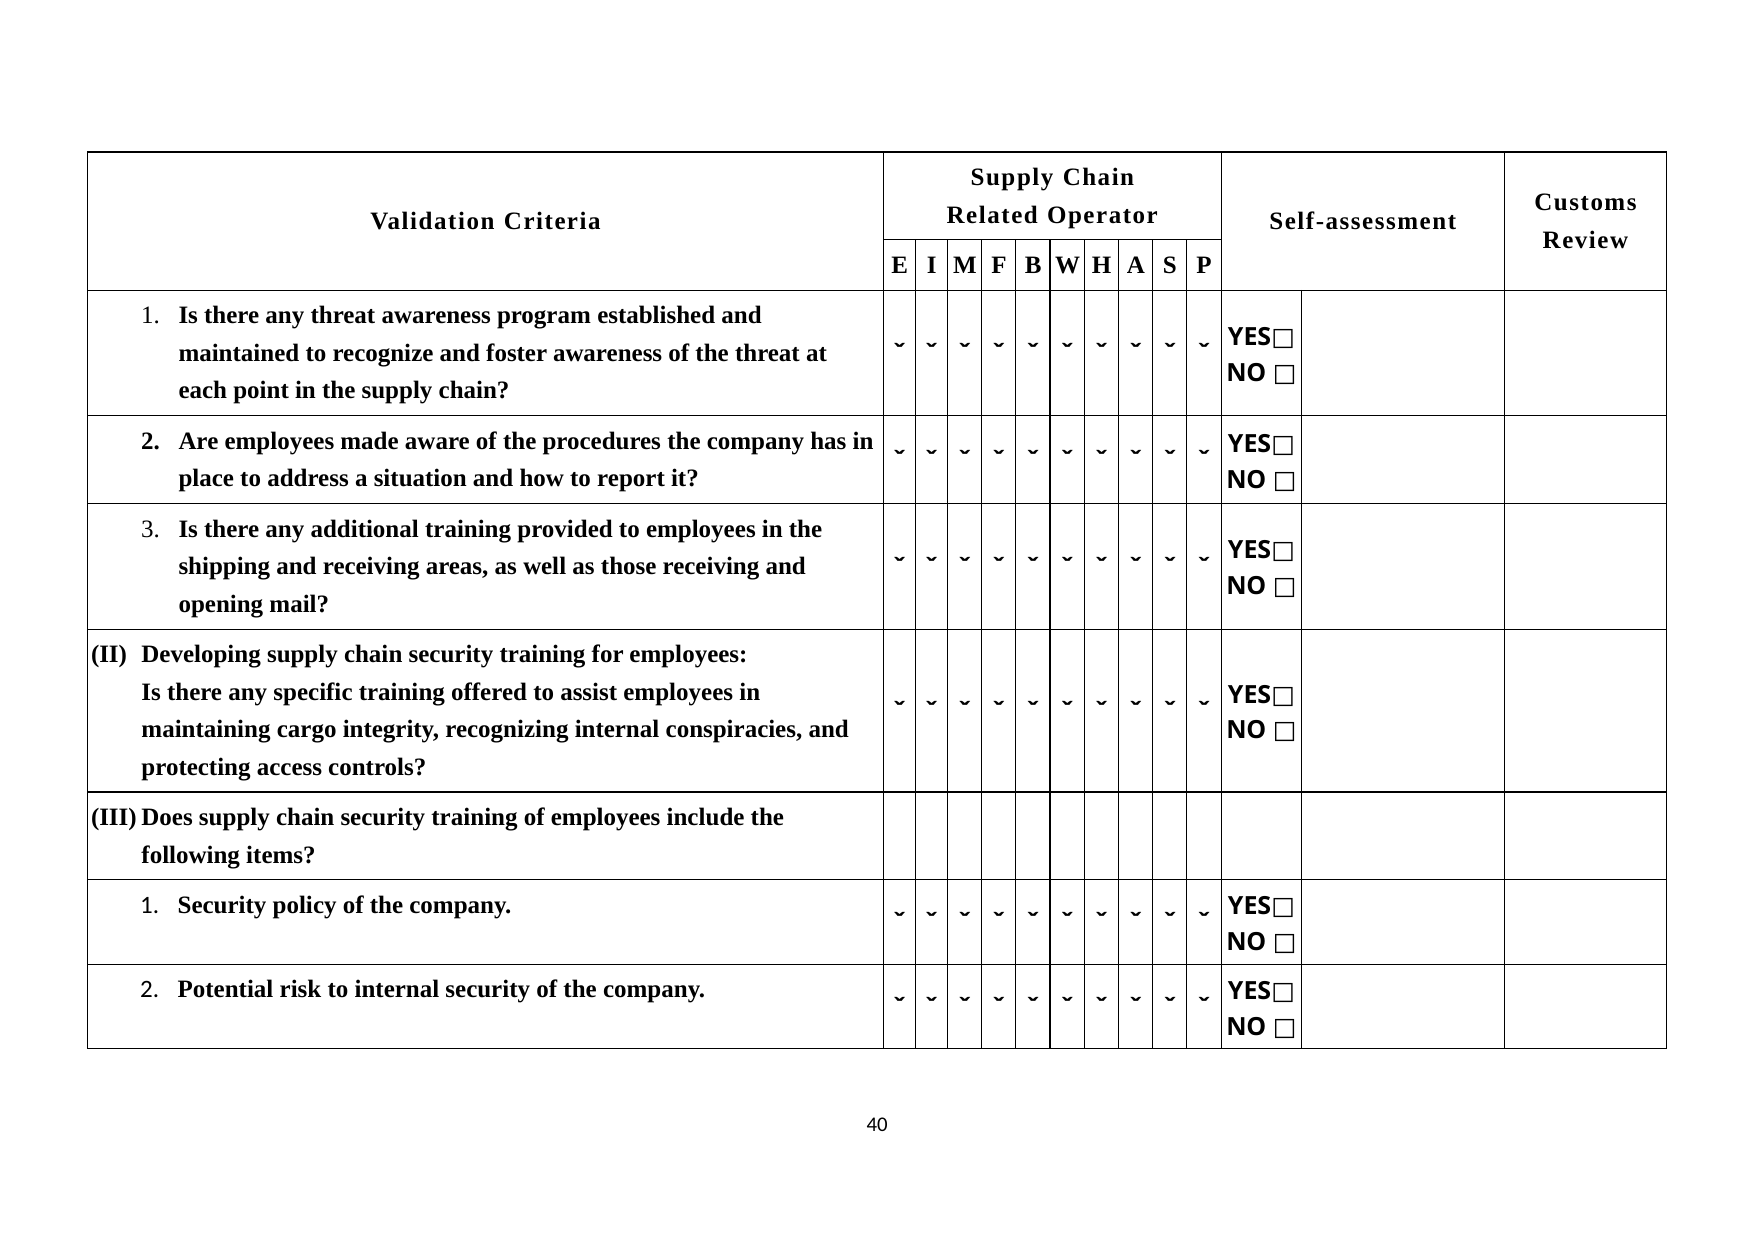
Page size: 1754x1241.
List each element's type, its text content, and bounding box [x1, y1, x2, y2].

table_cell [1505, 291, 1666, 415]
table_cell ˇ [1119, 291, 1152, 415]
table_cell ˇ [982, 504, 1015, 628]
table_cell ˇ [916, 965, 947, 1048]
table_cell [1085, 793, 1118, 879]
table_cell ˇ [1051, 416, 1084, 503]
table_cell ˇ [916, 630, 947, 791]
table_cell ˇ [1119, 416, 1152, 503]
table_cell ˇ [884, 965, 915, 1048]
table_cell [1119, 793, 1152, 879]
table_cell Are employees made aware of the procedures the company has in place to address a situation and how to report it? [88, 416, 883, 503]
table_cell ˇ [948, 880, 981, 964]
table_cell ˇ [1119, 630, 1152, 791]
table_header Supply Chain Related Operator [884, 153, 1221, 239]
table_cell ˇ [916, 291, 947, 415]
table_cell ˇ [884, 880, 915, 964]
table_cell [1302, 793, 1504, 879]
table_cell ˇ [948, 416, 981, 503]
table_cell ˇ [1016, 880, 1049, 964]
table_cell ˇ [884, 416, 915, 503]
table_cell S [1153, 240, 1186, 290]
table_cell ˇ [1016, 416, 1049, 503]
table_cell ˇ [916, 880, 947, 964]
table_cell [1505, 965, 1666, 1048]
table_cell [1505, 504, 1666, 628]
table_cell [1222, 793, 1301, 879]
table_cell ˇ [1187, 880, 1221, 964]
table_cell ˇ [1153, 965, 1186, 1048]
table_cell ˇ [1187, 416, 1221, 503]
table_cell Security policy of the company. [88, 880, 883, 964]
table_cell YES□ NO □ [1222, 630, 1301, 791]
table_cell ˇ [1085, 504, 1118, 628]
table_cell ˇ [1187, 291, 1221, 415]
table_cell H [1085, 240, 1118, 290]
table_cell [1505, 416, 1666, 503]
table_cell ˇ [1085, 416, 1118, 503]
table_cell [1302, 504, 1504, 628]
table_cell Developing supply chain security training for employees: Is there any specific training offered to assist employees in maintaining cargo integrity, recognizing internal conspiracies, and protecting access controls? [88, 630, 883, 791]
table_cell B [1016, 240, 1049, 290]
table_cell ˇ [982, 880, 1015, 964]
table_cell Does supply chain security training of employees include the following items? [88, 793, 883, 879]
table_cell ˇ [1051, 880, 1084, 964]
table_cell YES□ NO □ [1222, 416, 1301, 503]
table_cell [1505, 793, 1666, 879]
table_header Customs Review [1505, 153, 1666, 290]
table_cell [1505, 880, 1666, 964]
table_cell ˇ [1085, 880, 1118, 964]
table_cell Is there any threat awareness program established and maintained to recognize and foster awareness of the threat at each point in the supply chain? [88, 291, 883, 415]
table_cell ˇ [1119, 504, 1152, 628]
table_cell ˇ [1051, 291, 1084, 415]
table_cell ˇ [982, 630, 1015, 791]
table_cell YES□ NO □ [1222, 965, 1301, 1048]
table_cell E [884, 240, 915, 290]
table_cell ˇ [1016, 965, 1049, 1048]
table_cell Potential risk to internal security of the company. [88, 965, 883, 1048]
table_cell [1051, 793, 1084, 879]
table_cell [1016, 793, 1049, 879]
table_cell ˇ [1153, 504, 1186, 628]
table_cell ˇ [884, 630, 915, 791]
table_cell YES□ NO □ [1222, 291, 1301, 415]
table_cell ˇ [1085, 630, 1118, 791]
table_cell F [982, 240, 1015, 290]
table_cell ˇ [1153, 416, 1186, 503]
table_cell ˇ [948, 965, 981, 1048]
table_cell [884, 793, 915, 879]
table_cell ˇ [916, 416, 947, 503]
table_cell ˇ [1051, 504, 1084, 628]
table_cell YES□ NO □ [1222, 880, 1301, 964]
table_cell [1187, 793, 1221, 879]
table_cell ˇ [884, 291, 915, 415]
table_header Self-assessment [1222, 153, 1504, 290]
table_cell ˇ [1187, 504, 1221, 628]
table_cell YES□ NO □ [1222, 504, 1301, 628]
table_cell ˇ [1016, 291, 1049, 415]
table_cell Is there any additional training provided to employees in the shipping and receiving areas, as well as those receiving and opening mail? [88, 504, 883, 628]
table_cell ˇ [1187, 630, 1221, 791]
table_cell ˇ [1153, 630, 1186, 791]
table_cell A [1119, 240, 1152, 290]
table_cell [948, 793, 981, 879]
table_cell [1302, 965, 1504, 1048]
table_cell [916, 793, 947, 879]
table_cell [1302, 630, 1504, 791]
table_cell ˇ [1187, 965, 1221, 1048]
table_cell ˇ [948, 291, 981, 415]
table_cell ˇ [1051, 630, 1084, 791]
table_cell ˇ [916, 504, 947, 628]
table_cell ˇ [982, 291, 1015, 415]
table_cell [1302, 416, 1504, 503]
table_cell ˇ [1051, 965, 1084, 1048]
table_cell ˇ [1016, 504, 1049, 628]
table_cell ˇ [948, 630, 981, 791]
table_cell ˇ [948, 504, 981, 628]
table_cell ˇ [1016, 630, 1049, 791]
table_cell ˇ [1153, 880, 1186, 964]
table_cell ˇ [1119, 880, 1152, 964]
table_cell I [916, 240, 947, 290]
table_header Validation Criteria [88, 153, 883, 290]
table_cell ˇ [982, 965, 1015, 1048]
table_cell ˇ [1085, 965, 1118, 1048]
table_cell [1302, 291, 1504, 415]
table_cell [1302, 880, 1504, 964]
table_cell M [948, 240, 981, 290]
table_cell ˇ [1119, 965, 1152, 1048]
table_cell ˇ [1153, 291, 1186, 415]
table_cell ˇ [1085, 291, 1118, 415]
table_cell [1153, 793, 1186, 879]
table_cell ˇ [884, 504, 915, 628]
table_cell W [1051, 240, 1084, 290]
table_cell [982, 793, 1015, 879]
table_cell [1505, 630, 1666, 791]
table_cell ˇ [982, 416, 1015, 503]
table_cell P [1187, 240, 1221, 290]
